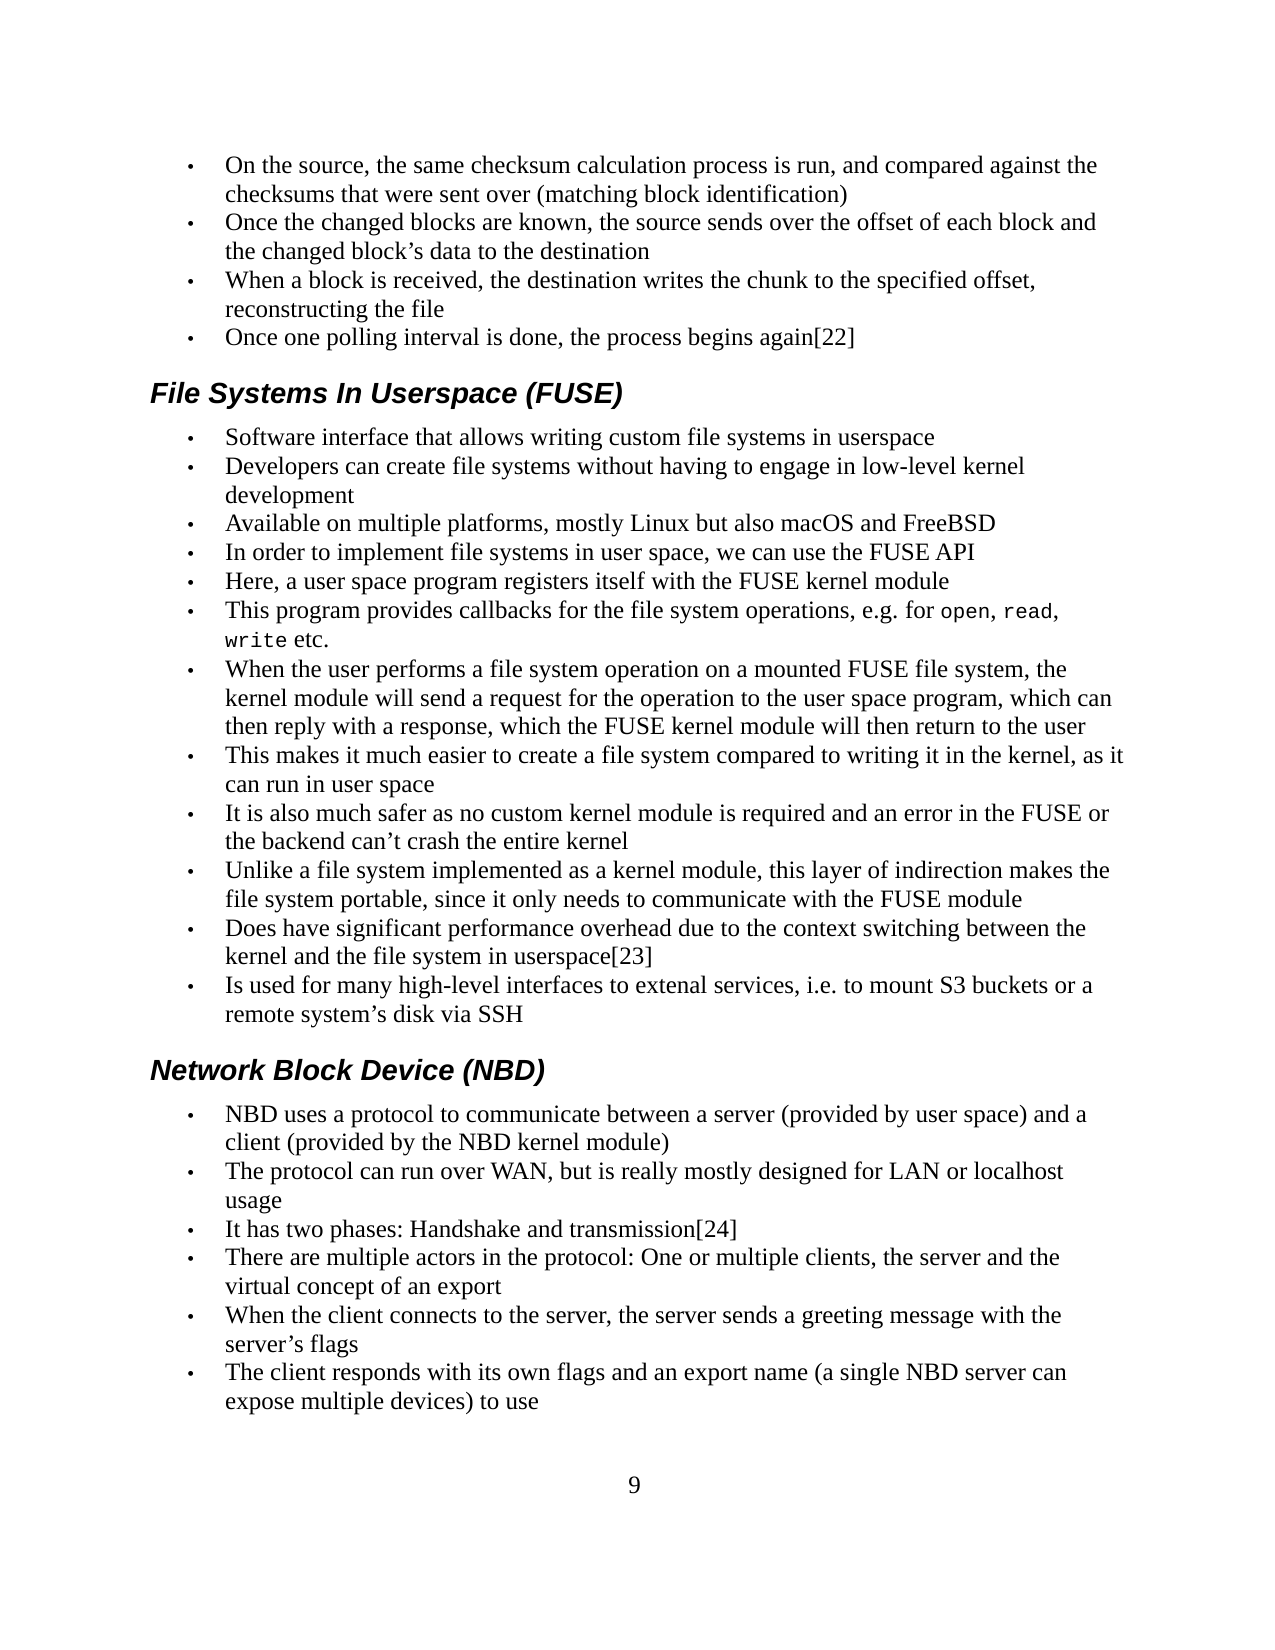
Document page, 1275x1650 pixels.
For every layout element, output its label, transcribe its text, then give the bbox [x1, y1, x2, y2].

list Available on multiple platforms, mostly Linux but also macOS and FreeBSD [187, 508, 1125, 537]
list Unlike a file system implemented as a kernel module, this layer of indirection makes the file system portable, since it only needs to communicate with the FUSE module [187, 855, 1125, 913]
list There are multiple actors in the protocol: One or multiple clients, the server and the virtual concept of an export [187, 1242, 1125, 1300]
list On the source, the same checksum calculation process is run, and compared against the checksums that were sent over (matching block identification) [187, 150, 1125, 207]
list Does have significant performance overhead due to the context switching between the kernel and the file system in userspace[23] [187, 913, 1125, 970]
list This makes it much easier to create a file system compared to writing it in the kernel, as it can run in user space [187, 740, 1125, 798]
list Once one polling interval is done, the process begins again[22] [187, 322, 1125, 351]
subtitle File Systems In Userspace (FUSE) [150, 376, 1125, 410]
list NBD uses a protocol to communicate between a server (provided by user space) and a client (provided by the NBD kernel module) [187, 1099, 1125, 1156]
list When the user performs a file system operation on a mounted FUSE file system, the kernel module will send a request for the operation to the user space program, which can then reply with a response, which the FUSE kernel module will then return to the user [187, 654, 1125, 740]
list Here, a user space program registers itself with the FUSE kernel module [187, 566, 1125, 595]
list When a block is received, the destination writes the chunk to the specified offset, reconstructing the file [187, 265, 1125, 322]
list Once the changed blocks are known, the source sends over the offset of each block and the changed block’s data to the destination [187, 207, 1125, 265]
list The protocol can run over WAN, but is really mostly designed for LAN or localhost usage [187, 1156, 1125, 1214]
list This program provides callbacks for the file system operations, e.g. for open, read, write etc. [187, 595, 1125, 654]
list The client responds with its own flags and an export name (a single NBD server can expose multiple devices) to use [187, 1357, 1125, 1415]
list In order to implement file systems in user space, we can use the FUSE API [187, 537, 1125, 566]
list When the client connects to the server, the server sends a greeting message with the server’s flags [187, 1300, 1125, 1357]
list Software interface that allows writing custom file systems in userspace [187, 422, 1125, 451]
list It has two phases: Handshake and transmission[24] [187, 1214, 1125, 1242]
list Developers can create file systems without having to engage in low-level kernel development [187, 451, 1125, 508]
list It is also much safer as no custom kernel module is required and an error in the FUSE or the backend can’t crash the entire kernel [187, 798, 1125, 855]
list Is used for many high-level interfaces to extenal services, i.e. to mount S3 buckets or a remote system’s disk via SSH [187, 970, 1125, 1028]
subtitle Network Block Device (NBD) [150, 1053, 1125, 1086]
